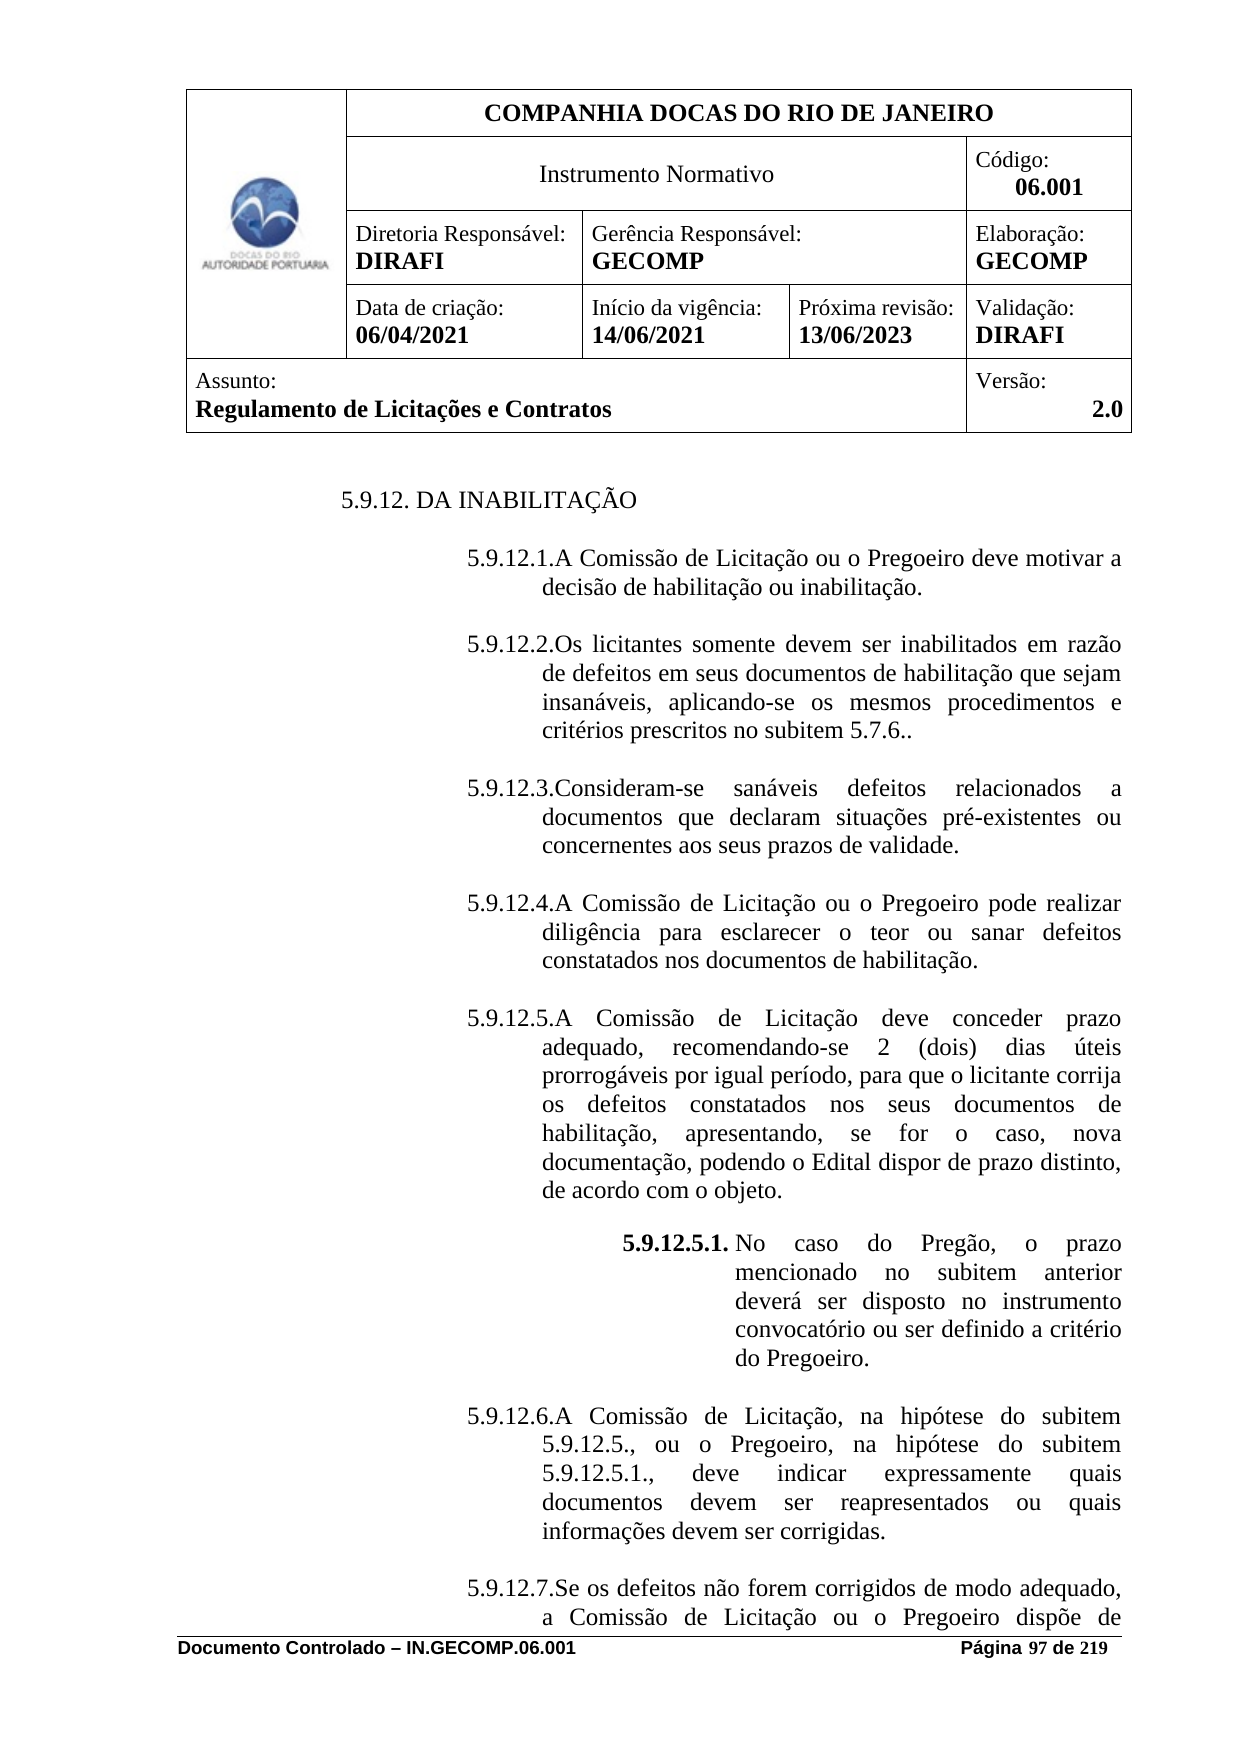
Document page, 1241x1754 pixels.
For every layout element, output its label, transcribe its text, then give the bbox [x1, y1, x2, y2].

list Os licitantes somente devem ser inabilitados em razão de defeitos em seus documentos de habilitação que sejam insanáveis, aplicando-se os mesmos procedimentos e critérios prescritos no subitem 5.7.6.. [467, 629, 1122, 744]
list A Comissão de Licitação ou o Pregoeiro pode realizar diligência para esclarecer o teor ou sanar defeitos constatados nos documentos de habilitação. [467, 888, 1122, 974]
list Se os defeitos não forem corrigidos de modo adequado, a Comissão de Licitação ou o Pregoeiro dispõe de [467, 1573, 1122, 1631]
list A Comissão de Licitação deve conceder prazo adequado, recomendando-se 2 (dois) dias úteis prorrogáveis por igual período, para que o licitante corrija os defeitos constatados nos seus documentos de habilitação, apresentando, se for o caso, nova documentação, podendo o Edital dispor de prazo distinto, de acordo com o objeto. [467, 1003, 1122, 1204]
list A Comissão de Licitação, na hipótese do subitem 5.9.12.5., ou o Pregoeiro, na hipótese do subitem 5.9.12.5.1., deve indicar expressamente quais documentos devem ser reapresentados ou quais informações devem ser corrigidas. [467, 1401, 1122, 1544]
list DA INABILITAÇÃO [341, 485, 1122, 514]
list No caso do Pregão, o prazo mencionado no subitem anterior deverá ser disposto no instrumento convocatório ou ser definido a critério do Pregoeiro. [622, 1228, 1122, 1372]
list A Comissão de Licitação ou o Pregoeiro deve motivar a decisão de habilitação ou inabilitação. [467, 543, 1122, 600]
list Consideram-se sanáveis defeitos relacionados a documentos que declaram situações pré-existentes ou concernentes aos seus prazos de validade. [467, 773, 1122, 859]
